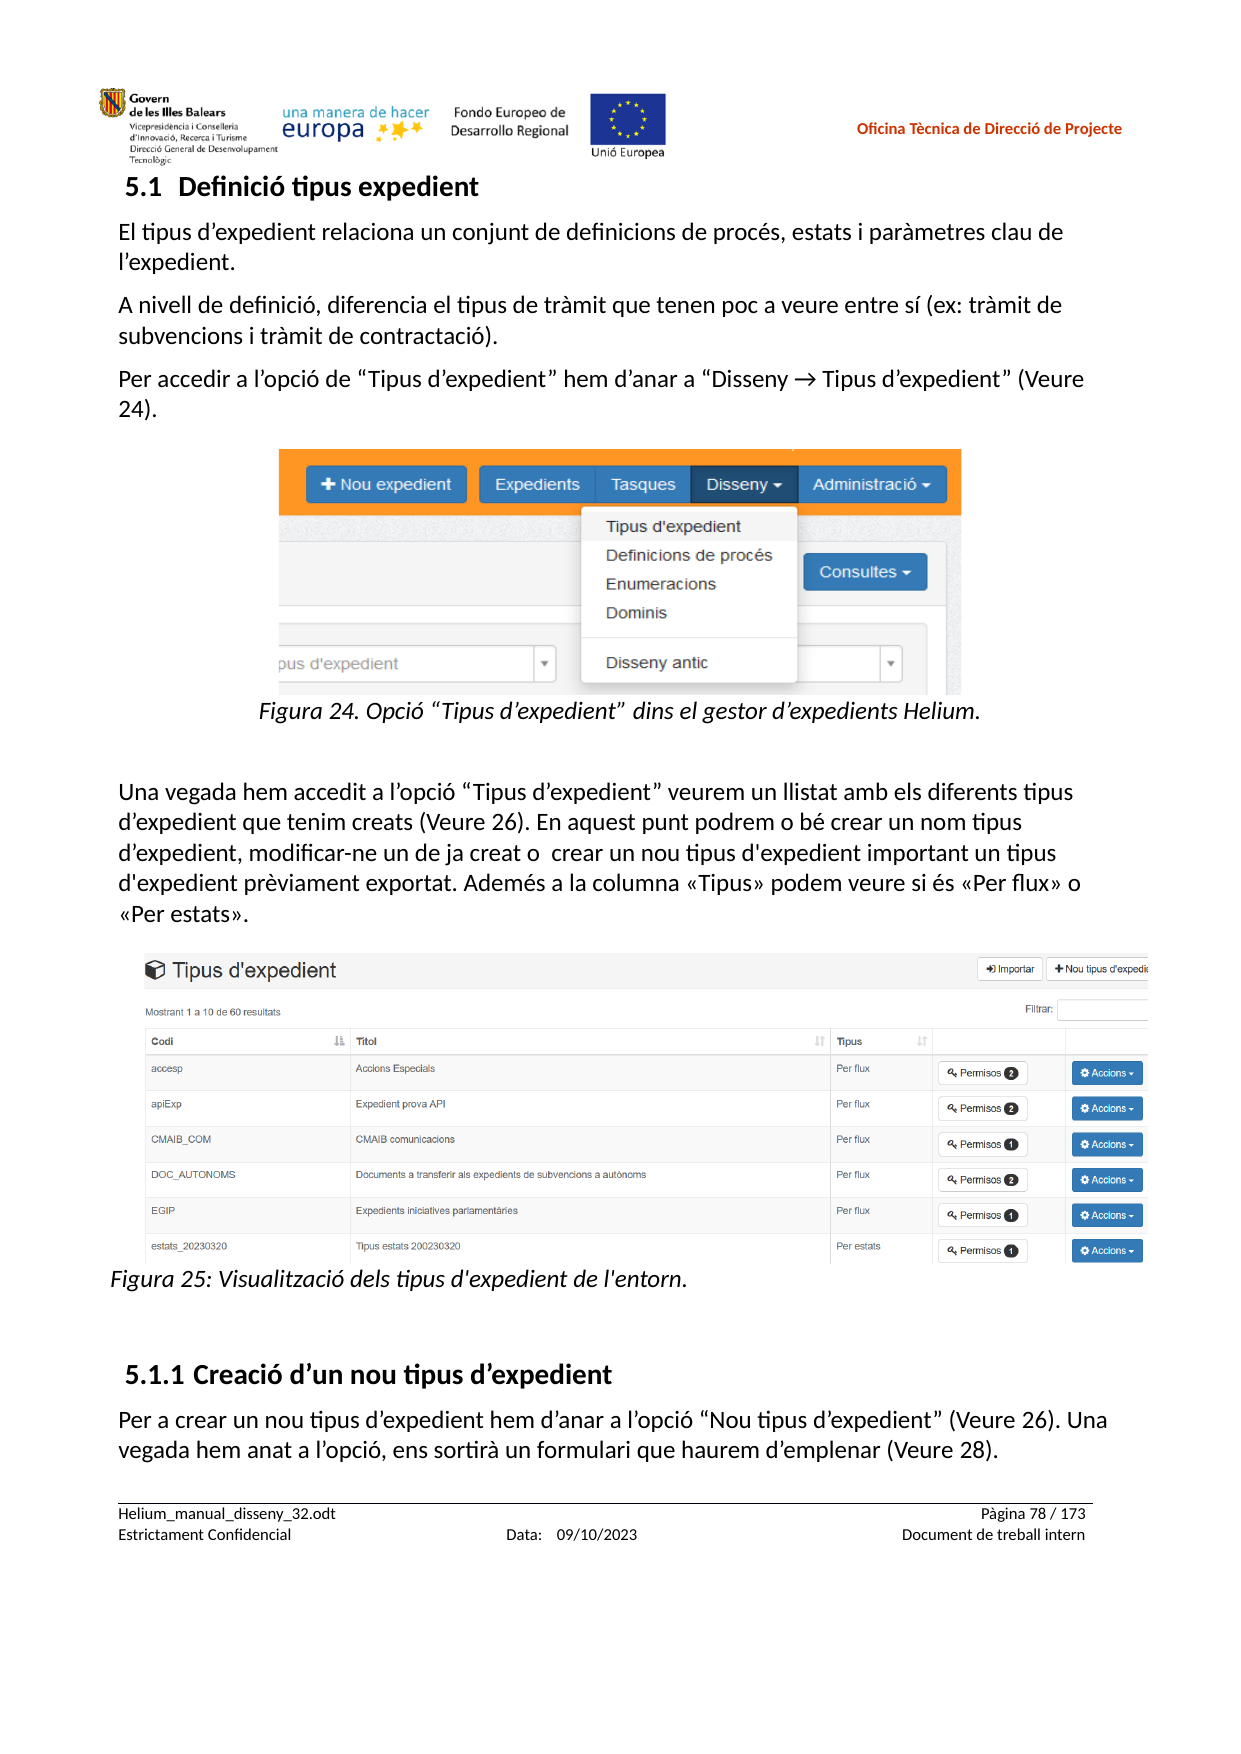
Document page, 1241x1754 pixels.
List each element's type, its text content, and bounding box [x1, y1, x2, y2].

subtitle Definició tipus expedient [118, 168, 1122, 203]
subtitle Creació d’un nou tipus d’expedient [118, 1356, 1122, 1392]
text Per a crear un nou tipus d’expedient hem d’anar a l’opció “Nou tipus d’expedient” (Veure 26). Una vegada hem anat a l’opció, ens sortirà un formulari que haurem d’emplenar (Veure 28). [118, 1404, 1122, 1465]
text Figura 25: Visualització dels tipus d'expedient de l'entorn. [110, 1264, 1182, 1294]
text A nivell de definició, diferencia el tipus de tràmit que tenen poc a veure entre sí (ex: tràmit de subvencions i tràmit de contractació). [118, 289, 1122, 351]
picture [144, 953, 1149, 1264]
picture [99, 87, 668, 166]
text Per accedir a l’opció de “Tipus d’expedient” hem d’anar a “Disseny → Tipus d’expedient” (Veure 24). [118, 363, 1122, 424]
text El tipus d’expedient relaciona un conjunt de definicions de procés, estats i paràmetres clau de l’expedient. [118, 216, 1122, 277]
text Figura 24. Opció “Tipus d’expedient” dins el gestor d’expedients Helium. [249, 449, 991, 725]
text Una vegada hem accedit a l’opció “Tipus d’expedient” veurem un llistat amb els diferents tipus d’expedient que tenim creats (Veure 26). En aquest punt podrem o bé crear un nom tipus d’expedient, modificar-ne un de ja creat o crear un nou tipus d'expedient important un tipus d'expedient prèviament exportat. Ademés a la columna «Tipus» podem veure si és «Per flux» o «Per estats». [118, 776, 1122, 928]
